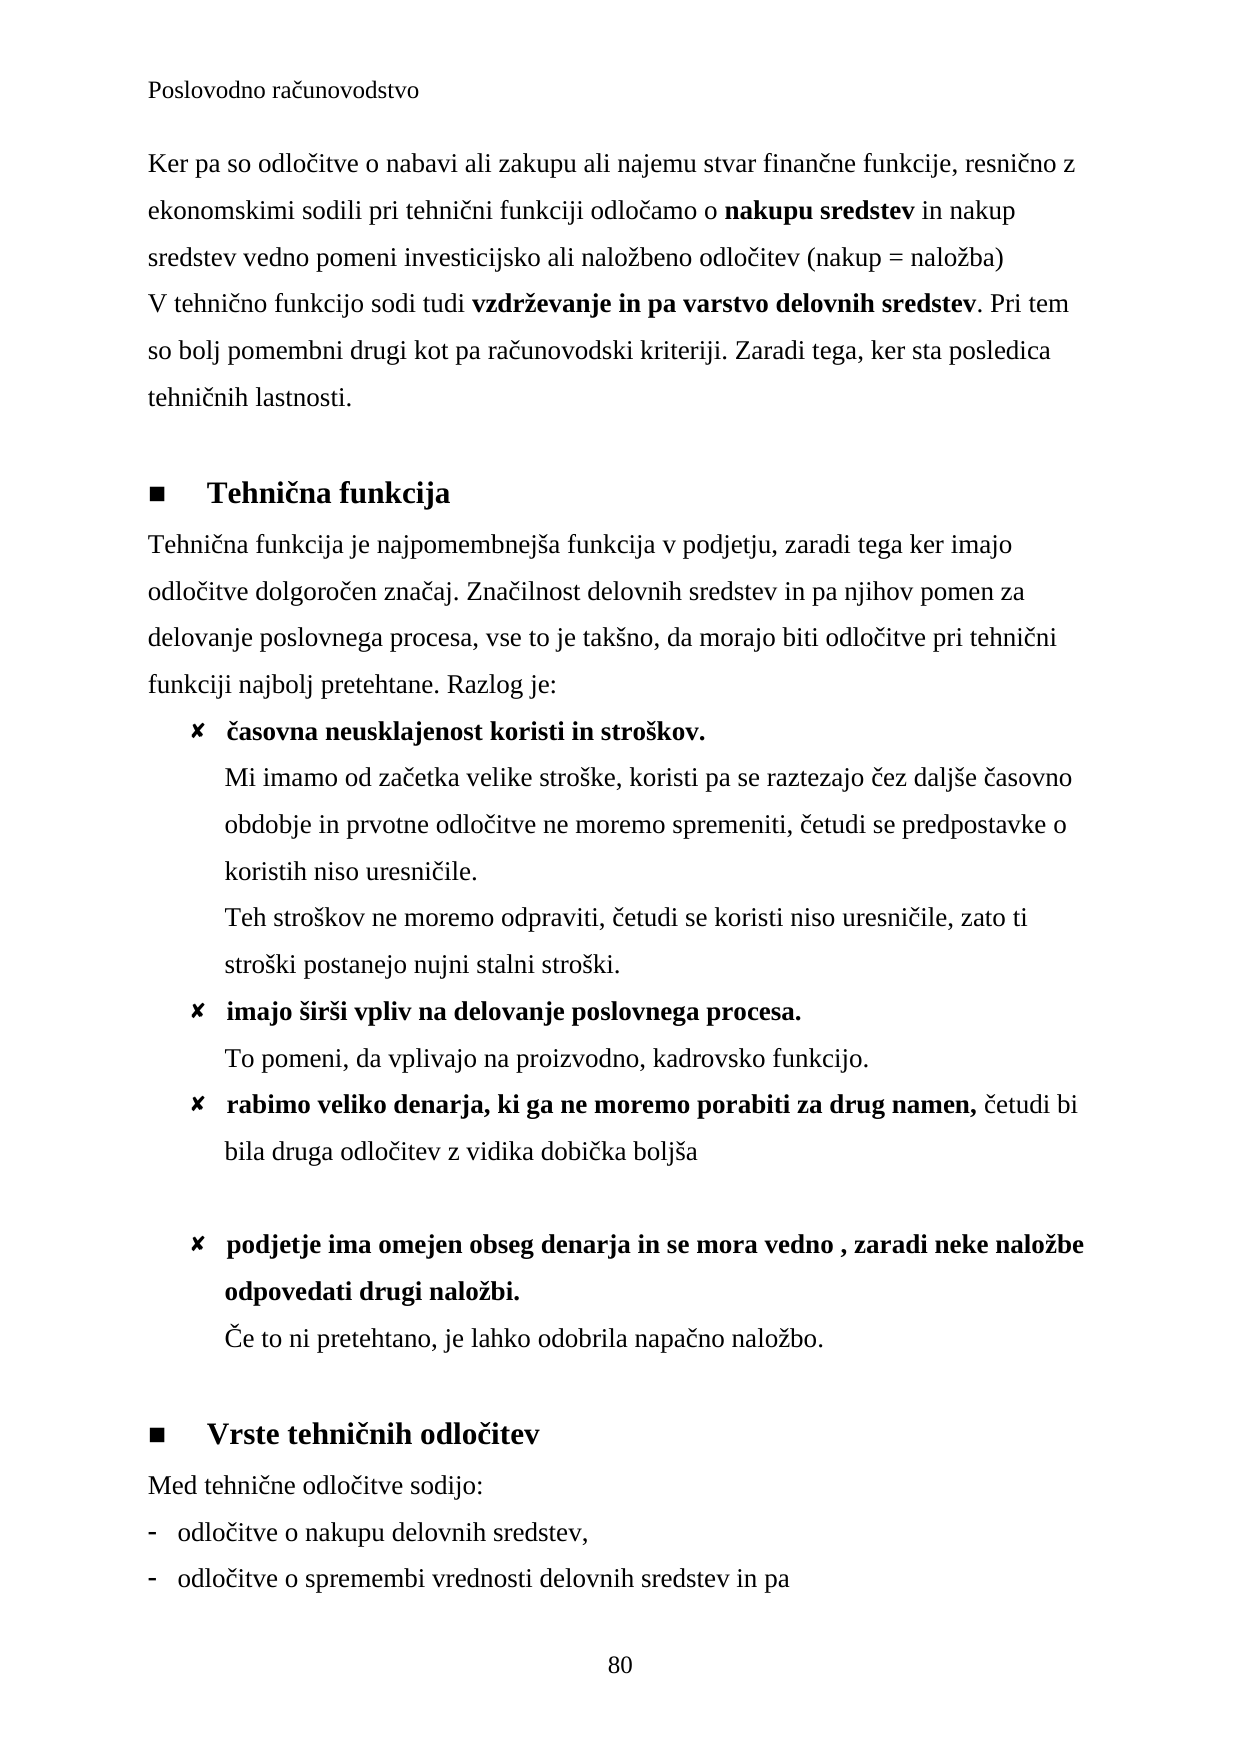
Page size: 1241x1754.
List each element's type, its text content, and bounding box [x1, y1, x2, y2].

list časovna neusklajenost koristi in stroškov. Mi imamo od začetka velike stroške, koristi pa se raztezajo čez daljše časovno obdobje in prvotne odločitve ne moremo spremeniti, četudi se predpostavke o koristih niso uresničile. Teh stroškov ne moremo odpraviti, četudi se koristi niso uresničile, zato ti stroški postanejo nujni stalni stroški. [189, 715, 1093, 979]
list odločitve o nakupu delovnih sredstev, [148, 1516, 1093, 1547]
list imajo širši vpliv na delovanje poslovnega procesa. To pomeni, da vplivajo na proizvodno, kadrovsko funkcijo. [189, 995, 1093, 1073]
list rabimo veliko denarja, ki ga ne moremo porabiti za drug namen, četudi bi bila druga odločitev z vidika dobička boljša [189, 1088, 1093, 1213]
list podjetje ima omejen obseg denarja in se mora vedno , zaradi neke naložbe odpovedati drugi naložbi. Če to ni pretehtano, je lahko odobrila napačno naložbo. [189, 1228, 1093, 1353]
list odločitve o spremembi vrednosti delovnih sredstev in pa [148, 1563, 1093, 1594]
list Vrste tehničnih odločitev [148, 1415, 1093, 1451]
list Tehnična funkcija [148, 474, 1093, 510]
text Med tehnične odločitve sodijo: [148, 1469, 1093, 1500]
text Ker pa so odločitve o nabavi ali zakupu ali najemu stvar finančne funkcije, resnično z ekonomskimi sodili pri tehnični funkciji odločamo o nakupu sredstev in nakup sredstev vedno pomeni investicijsko ali naložbeno odločitev (nakup = naložba) [148, 148, 1093, 272]
text Tehnična funkcija je najpomembnejša funkcija v podjetju, zaradi tega ker imajo odločitve dolgoročen značaj. Značilnost delovnih sredstev in pa njihov pomen za delovanje poslovnega procesa, vse to je takšno, da morajo biti odločitve pri tehnični funkciji najbolj pretehtane. Razlog je: [148, 528, 1093, 699]
text V tehnično funkcijo sodi tudi vzdrževanje in pa varstvo delovnih sredstev. Pri tem so bolj pomembni drugi kot pa računovodski kriteriji. Zaradi tega, ker sta posledica tehničnih lastnosti. [148, 288, 1093, 412]
